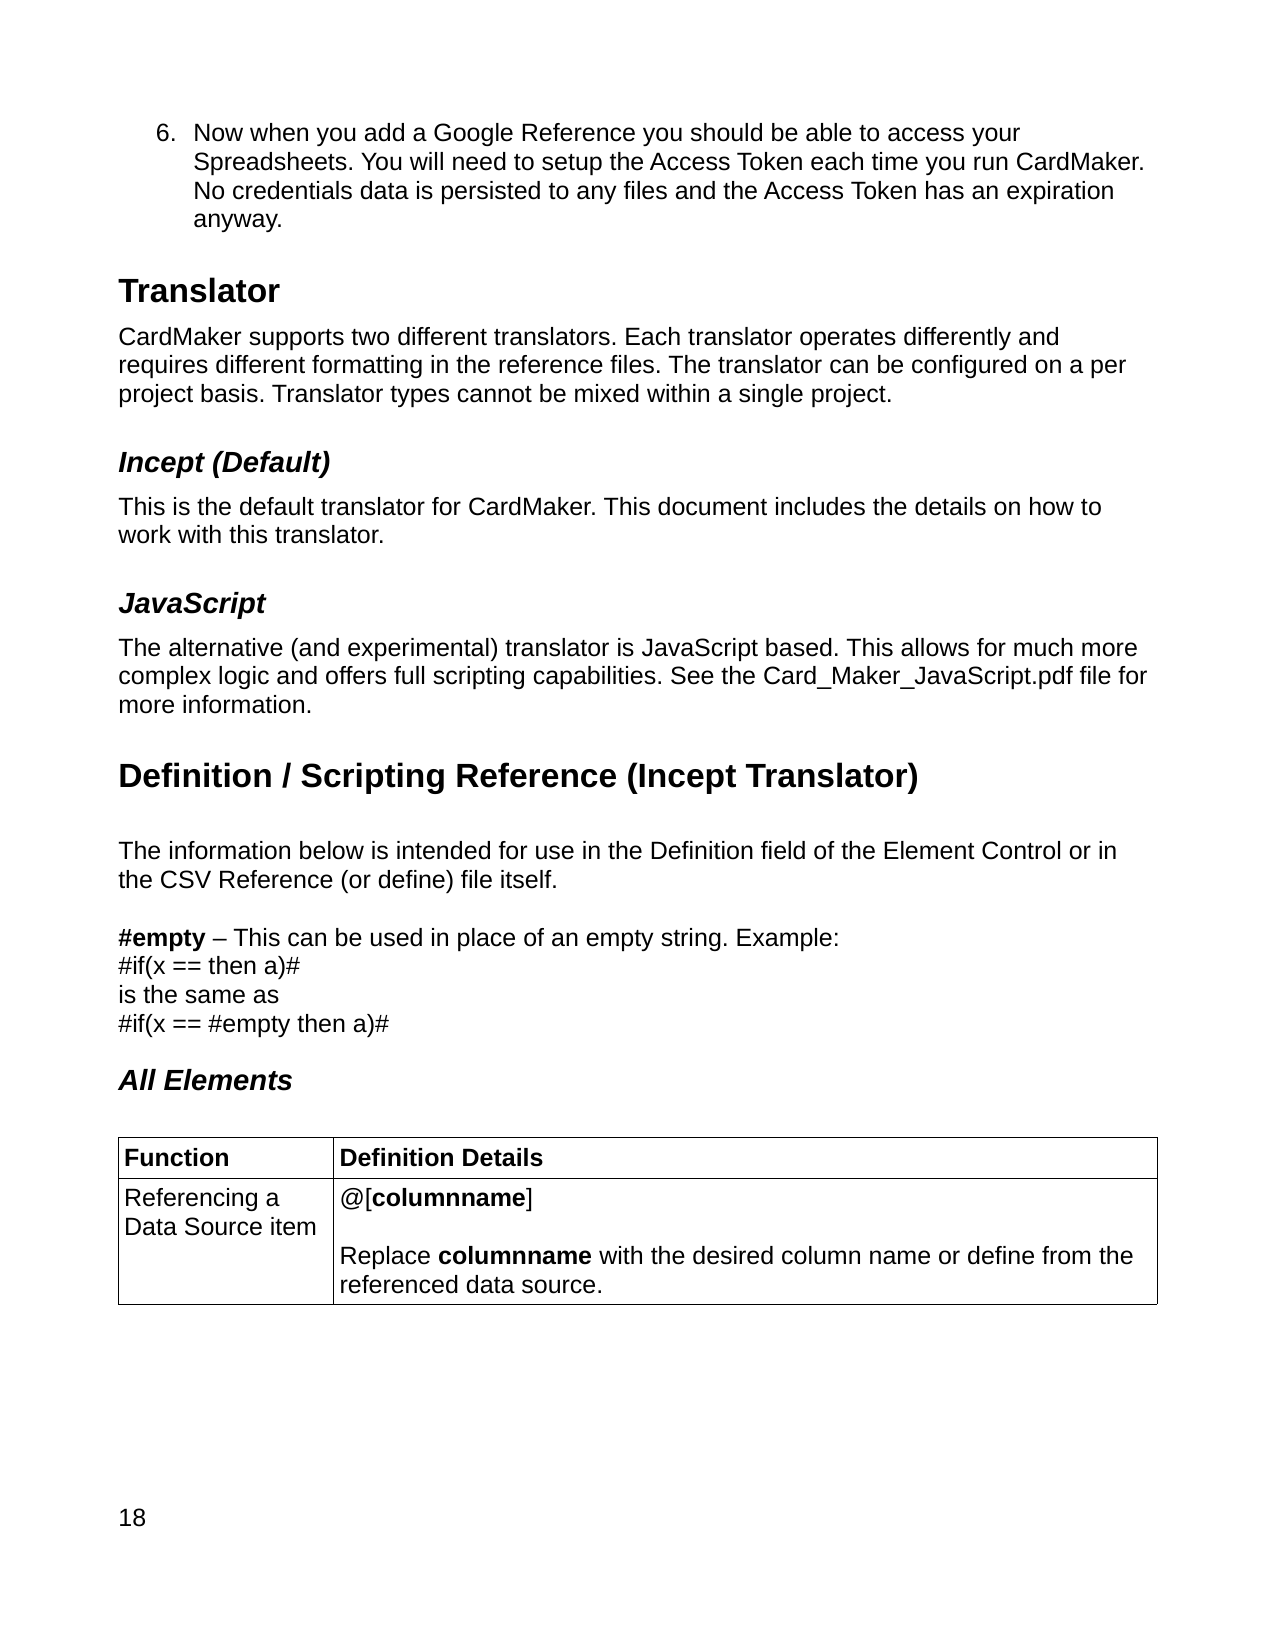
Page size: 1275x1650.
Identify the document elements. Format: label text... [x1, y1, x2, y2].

text The alternative (and experimental) translator is JavaScript based. This allows for much more complex logic and offers full scripting capabilities. See the Card_Maker_JavaScript.pdf file for more information. [118, 633, 1157, 719]
subtitle Incept (Default) [118, 446, 1157, 479]
text This is the default translator for CardMaker. This document includes the details on how to work with this translator. [118, 492, 1157, 549]
text The information below is intended for use in the Definition field of the Element Control or in the CSV Reference (or define) file itself. [118, 836, 1157, 894]
subtitle JavaScript [118, 587, 1157, 620]
subtitle Translator [118, 271, 1157, 309]
table_cell @[columnname] Replace columnname with the desired column name or define from the referenced data source. [334, 1179, 1157, 1304]
subtitle All Elements [118, 1062, 1157, 1096]
text #empty – This can be used in place of an empty string. Example: [118, 922, 1157, 951]
list Now when you add a Google Reference you should be able to access your Spreadsheets. You will need to setup the Access Token each time you run CardMaker. No credentials data is persisted to any files and the Access Token has an expiration anyway. [156, 118, 1157, 233]
table_header Definition Details [334, 1138, 1157, 1178]
text #if(x == then a)# [118, 951, 1157, 980]
text #if(x == #empty then a)# [118, 1009, 1157, 1037]
table_cell Referencing a Data Source item [119, 1179, 333, 1304]
table_header Function [119, 1138, 333, 1178]
subtitle Definition / Scripting Reference (Incept Translator) [118, 756, 1157, 795]
text is the same as [118, 980, 1157, 1009]
text CardMaker supports two different translators. Each translator operates differently and requires different formatting in the reference files. The translator can be configured on a per project basis. Translator types cannot be mixed within a single project. [118, 322, 1157, 408]
